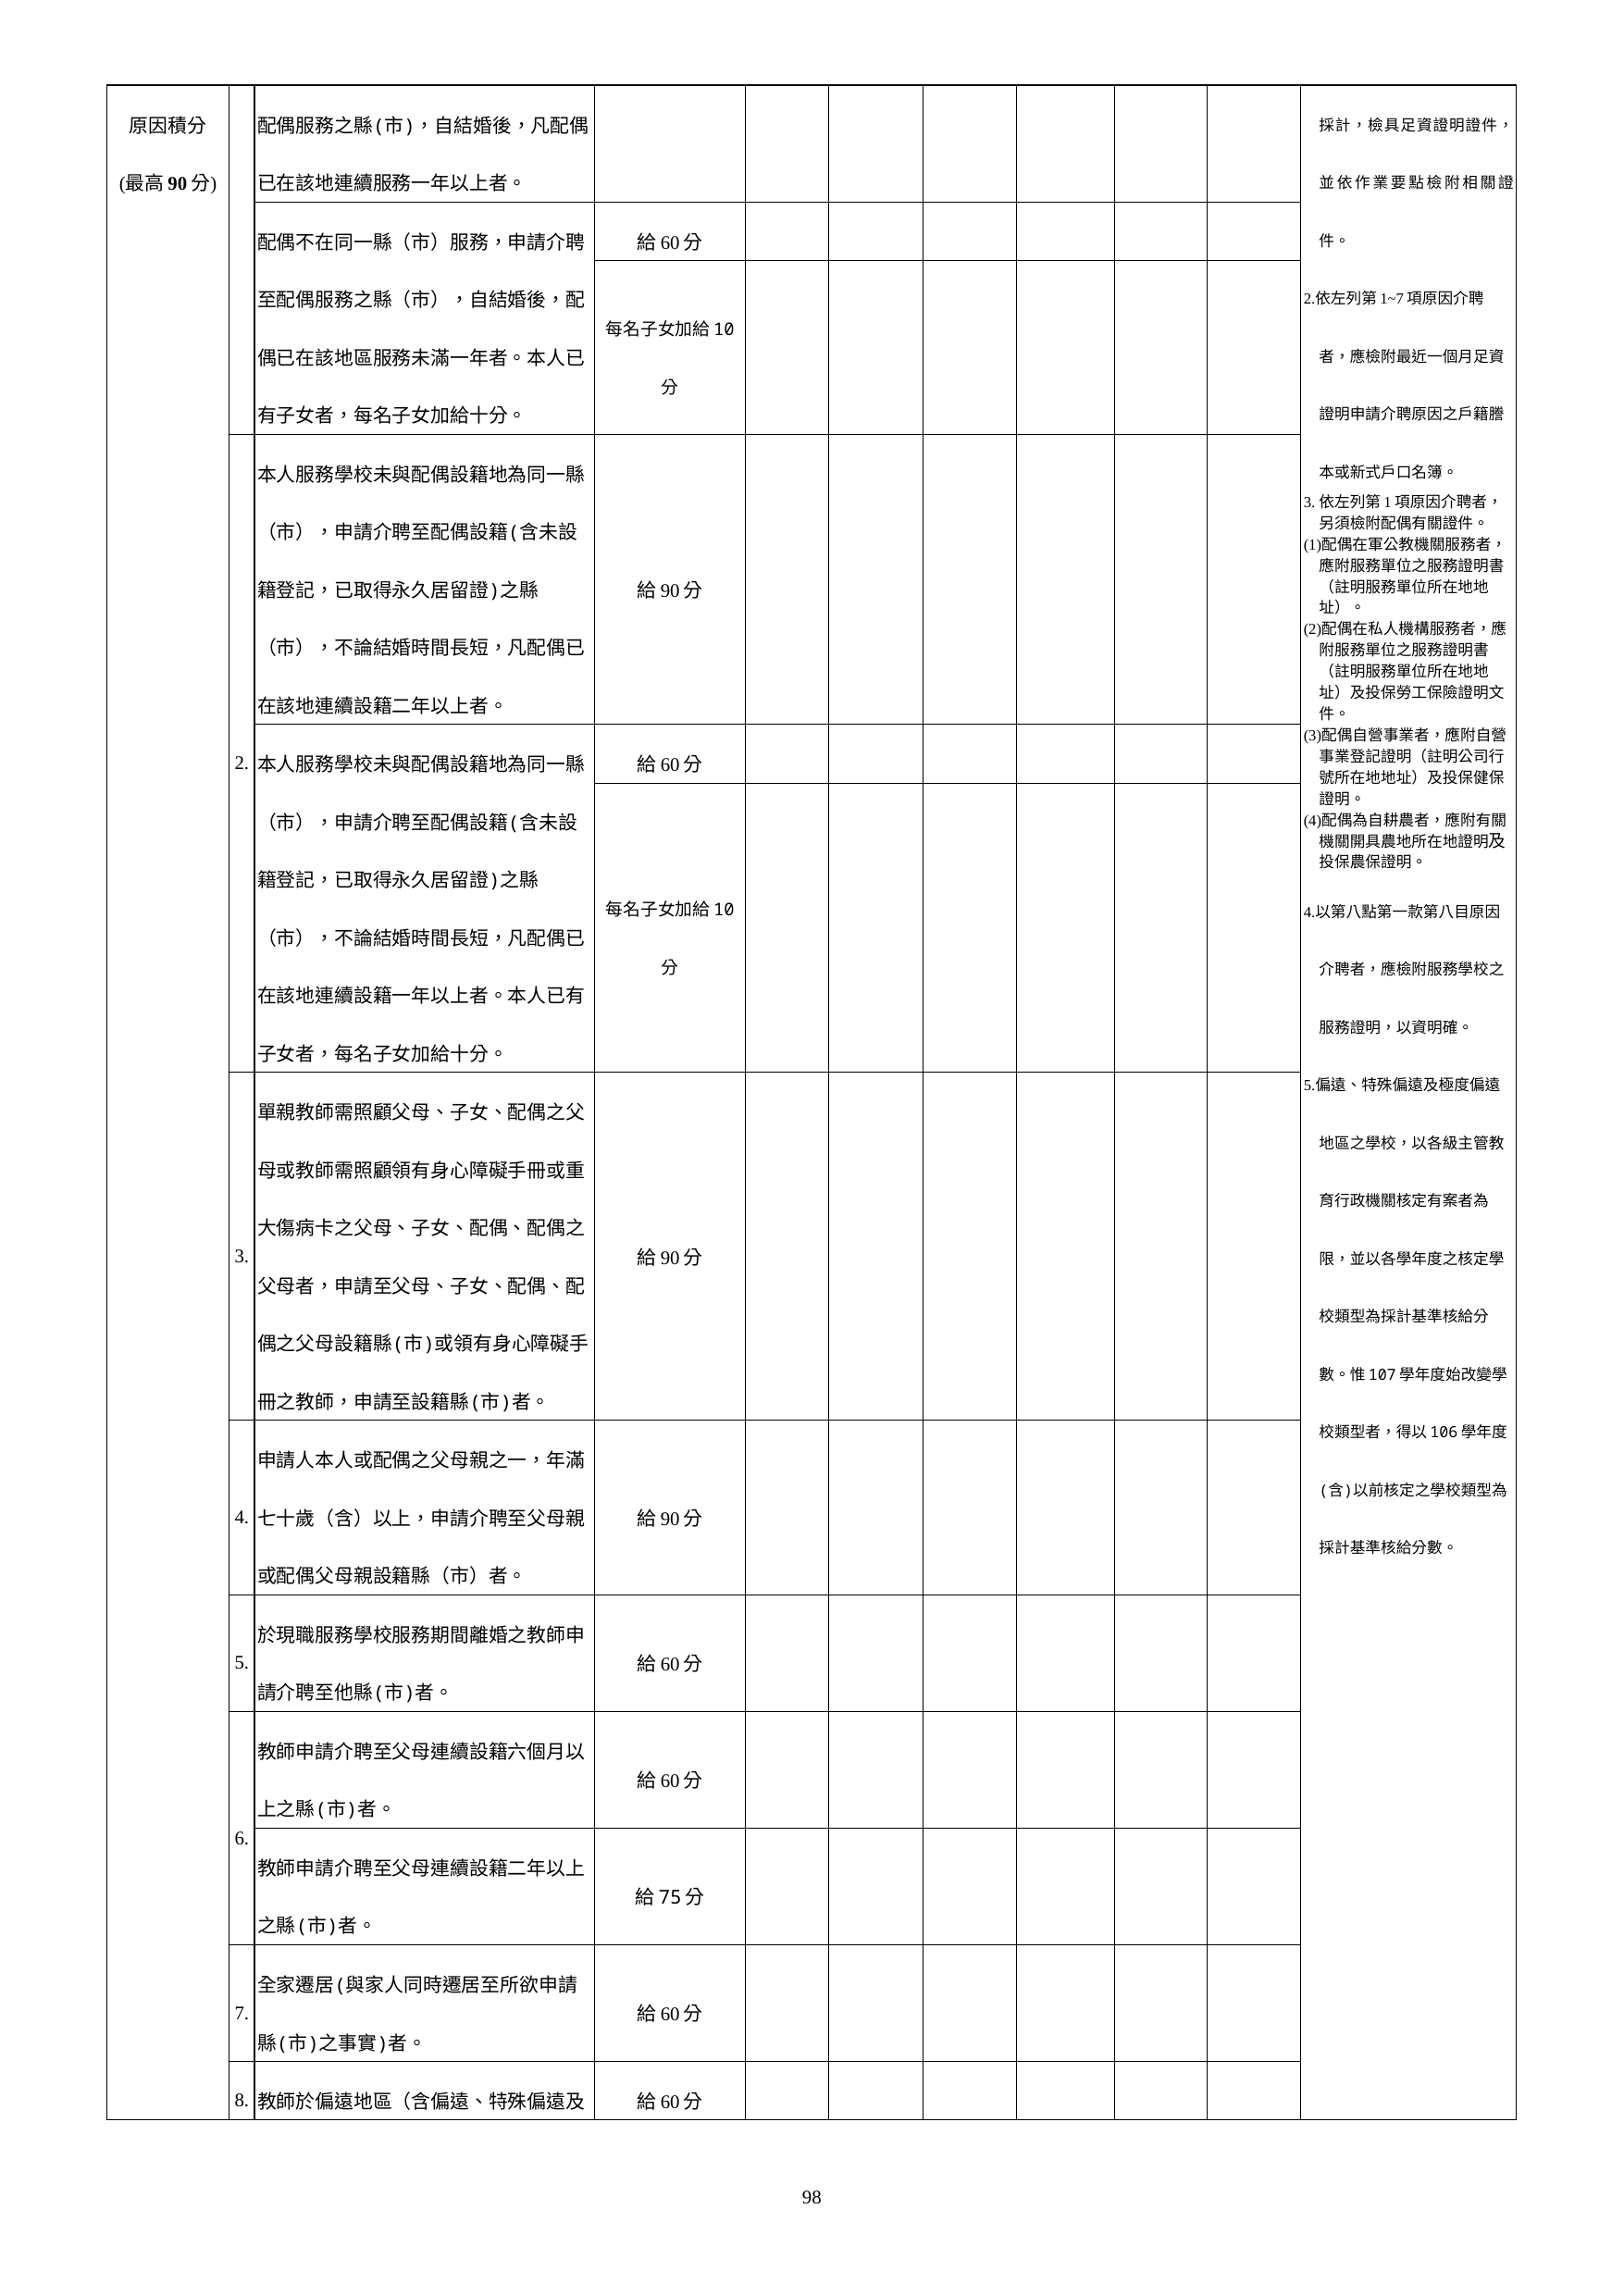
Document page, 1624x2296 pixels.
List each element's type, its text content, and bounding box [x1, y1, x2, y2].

table_cell [1208, 1829, 1300, 1944]
table_cell [1017, 435, 1114, 724]
table_cell [1208, 2062, 1300, 2119]
table_cell [1017, 203, 1114, 260]
table_cell [924, 435, 1016, 724]
table_cell [1115, 784, 1207, 1072]
table_cell [1208, 203, 1300, 260]
table_cell [924, 784, 1016, 1072]
table_cell [829, 1073, 923, 1420]
table_cell [924, 1945, 1016, 2061]
table_cell [1115, 203, 1207, 260]
table_cell 每名子女加給10分 [595, 784, 745, 1072]
table_cell [1115, 1829, 1207, 1944]
table_cell [1208, 784, 1300, 1072]
table_cell 本人服務學校未與配偶設籍地為同一縣（市），申請介聘至配偶設籍(含未設籍登記，已取得永久居留證)之縣（市），不論結婚時間長短，凡配偶已在該地連續設籍二年以上者。 [255, 435, 594, 724]
table_cell 單親教師需照顧父母、子女、配偶之父母或教師需照顧領有身心障礙手冊或重大傷病卡之父母、子女、配偶、配偶之父母者，申請至父母、子女、配偶、配偶之父母設籍縣(市)或領有身心障礙手冊之教師，申請至設籍縣(市)者。 [255, 1073, 594, 1420]
table_cell [1115, 1595, 1207, 1711]
table_cell 給60分 [595, 1712, 745, 1828]
table_cell [1208, 1595, 1300, 1711]
table_cell [1208, 86, 1300, 201]
table_cell [829, 784, 923, 1072]
table_cell 6. [229, 1712, 254, 1944]
table_cell 申請人本人或配偶之父母親之一，年滿七十歲（含）以上，申請介聘至父母親或配偶父母親設籍縣（市）者。 [255, 1421, 594, 1595]
table_cell 給90分 [595, 435, 745, 724]
table_cell [1208, 1945, 1300, 2061]
table_cell [829, 2062, 923, 2119]
table_cell [746, 2062, 828, 2119]
table_cell [1017, 261, 1114, 433]
table_cell [924, 2062, 1016, 2119]
table_cell 給75分 [595, 1829, 745, 1944]
table_cell [1208, 725, 1300, 783]
table_cell 給60分 [595, 1945, 745, 2061]
table_cell [746, 725, 828, 783]
table_cell 教師申請介聘至父母連續設籍六個月以上之縣(市)者。 [255, 1712, 594, 1828]
table_cell [924, 261, 1016, 433]
table_cell [746, 435, 828, 724]
table_cell [924, 1421, 1016, 1595]
table_cell 7. [229, 1945, 254, 2061]
table_cell 配偶服務之縣(市)，自結婚後，凡配偶已在該地連續服務一年以上者。 [255, 86, 594, 201]
table_cell [1017, 784, 1114, 1072]
table_cell 8. [229, 2062, 254, 2119]
table_cell [1115, 1945, 1207, 2061]
table_cell [595, 86, 745, 201]
table_cell [924, 86, 1016, 201]
table_cell [924, 1712, 1016, 1828]
table_cell 全家遷居(與家人同時遷居至所欲申請縣(市)之事實)者。 [255, 1945, 594, 2061]
table_cell [1017, 1712, 1114, 1828]
table_cell [746, 1421, 828, 1595]
table_cell [1017, 1595, 1114, 1711]
table_cell [746, 1073, 828, 1420]
table_cell [746, 1945, 828, 2061]
table_cell [829, 435, 923, 724]
table_cell [829, 1945, 923, 2061]
table_cell 給60分 [595, 1595, 745, 1711]
table_cell 原因積分 (最高90分) [107, 86, 229, 2119]
table_cell [1208, 261, 1300, 433]
table_cell [746, 261, 828, 433]
table_cell 給60分 [595, 2062, 745, 2119]
table_cell [1017, 2062, 1114, 2119]
table_cell [1208, 1073, 1300, 1420]
table_cell [829, 1421, 923, 1595]
table_cell [746, 1829, 828, 1944]
table_cell [924, 1073, 1016, 1420]
table_cell [1017, 1829, 1114, 1944]
table_cell [924, 1595, 1016, 1711]
table_cell [829, 203, 923, 260]
table_cell 給60分 [595, 725, 745, 783]
table_cell [1115, 86, 1207, 201]
table_cell [229, 86, 254, 433]
table_cell 配偶不在同一縣（市）服務，申請介聘至配偶服務之縣（市），自結婚後，配偶已在該地區服務未滿一年者。本人已有子女者，每名子女加給十分。 [255, 203, 594, 433]
table_cell [1208, 1421, 1300, 1595]
table_cell 採計，檢具足資證明證件，並依作業要點檢附相關證件。 2.依左列第1~7項原因介聘者，應檢附最近一個月足資證明申請介聘原因之戶籍謄本或新式戶口名簿。 3. 依左列第1項原因介聘者，另須檢附配偶有關證件。 (1)配偶在軍公教機關服務者，應附服務單位之服務證明書（註明服務單位所在地地址）。 (2)配偶在私人機構服務者，應附服務單位之服務證明書（註明服務單位所在地地址）及投保勞工保險證明文件。 (3)配偶自營事業者，應附自營事業登記證明（註明公司行號所在地地址）及投保健保證明。 (4)配偶為自耕農者，應附有關機關開具農地所在地證明及投保農保證明。 4.以第八點第一款第八目原因介聘者，應檢附服務學校之服務證明，以資明確。 5.偏遠、特殊偏遠及極度偏遠地區之學校，以各級主管教育行政機關核定有案者為限，並以各學年度之核定學校類型為採計基準核給分數。惟107學年度始改變學校類型者，得以106學年度(含)以前核定之學校類型為採計基準核給分數。 [1301, 86, 1516, 2119]
table_cell 3. [229, 1073, 254, 1420]
table_cell 教師申請介聘至父母連續設籍二年以上之縣(市)者。 [255, 1829, 594, 1944]
table_cell 4. [229, 1421, 254, 1595]
table_cell [1017, 1945, 1114, 2061]
table_cell 2. [229, 435, 254, 1072]
table_cell [1115, 2062, 1207, 2119]
table_cell [1115, 1073, 1207, 1420]
table_cell [1208, 1712, 1300, 1828]
table_cell [829, 261, 923, 433]
table_cell [1017, 1073, 1114, 1420]
table_cell [1115, 1421, 1207, 1595]
table_cell [829, 1712, 923, 1828]
table_cell [1115, 261, 1207, 433]
table_cell 給90分 [595, 1421, 745, 1595]
table_cell [924, 1829, 1016, 1944]
table_cell [829, 1595, 923, 1711]
table_cell [1115, 1712, 1207, 1828]
table_cell [746, 784, 828, 1072]
table_cell 於現職服務學校服務期間離婚之教師申請介聘至他縣(市)者。 [255, 1595, 594, 1711]
table_cell 5. [229, 1595, 254, 1711]
table_cell [829, 725, 923, 783]
table_cell [746, 203, 828, 260]
table_cell [1115, 435, 1207, 724]
table_cell 給90分 [595, 1073, 745, 1420]
table_cell [1115, 725, 1207, 783]
table_cell 本人服務學校未與配偶設籍地為同一縣（市），申請介聘至配偶設籍(含未設籍登記，已取得永久居留證)之縣（市），不論結婚時間長短，凡配偶已在該地連續設籍一年以上者。本人已有子女者，每名子女加給十分。 [255, 725, 594, 1072]
table_cell [746, 1712, 828, 1828]
table_cell [924, 725, 1016, 783]
table_cell [924, 203, 1016, 260]
table_cell [746, 1595, 828, 1711]
table_cell 給60分 [595, 203, 745, 260]
table_cell [829, 1829, 923, 1944]
table_cell [1017, 1421, 1114, 1595]
table_cell [1017, 86, 1114, 201]
table_cell [829, 86, 923, 201]
table_cell 教師於偏遠地區（含偏遠、特殊偏遠及 [255, 2062, 594, 2119]
table_cell [1208, 435, 1300, 724]
table_cell 每名子女加給10分 [595, 261, 745, 433]
table_cell [746, 86, 828, 201]
table_cell [1017, 725, 1114, 783]
